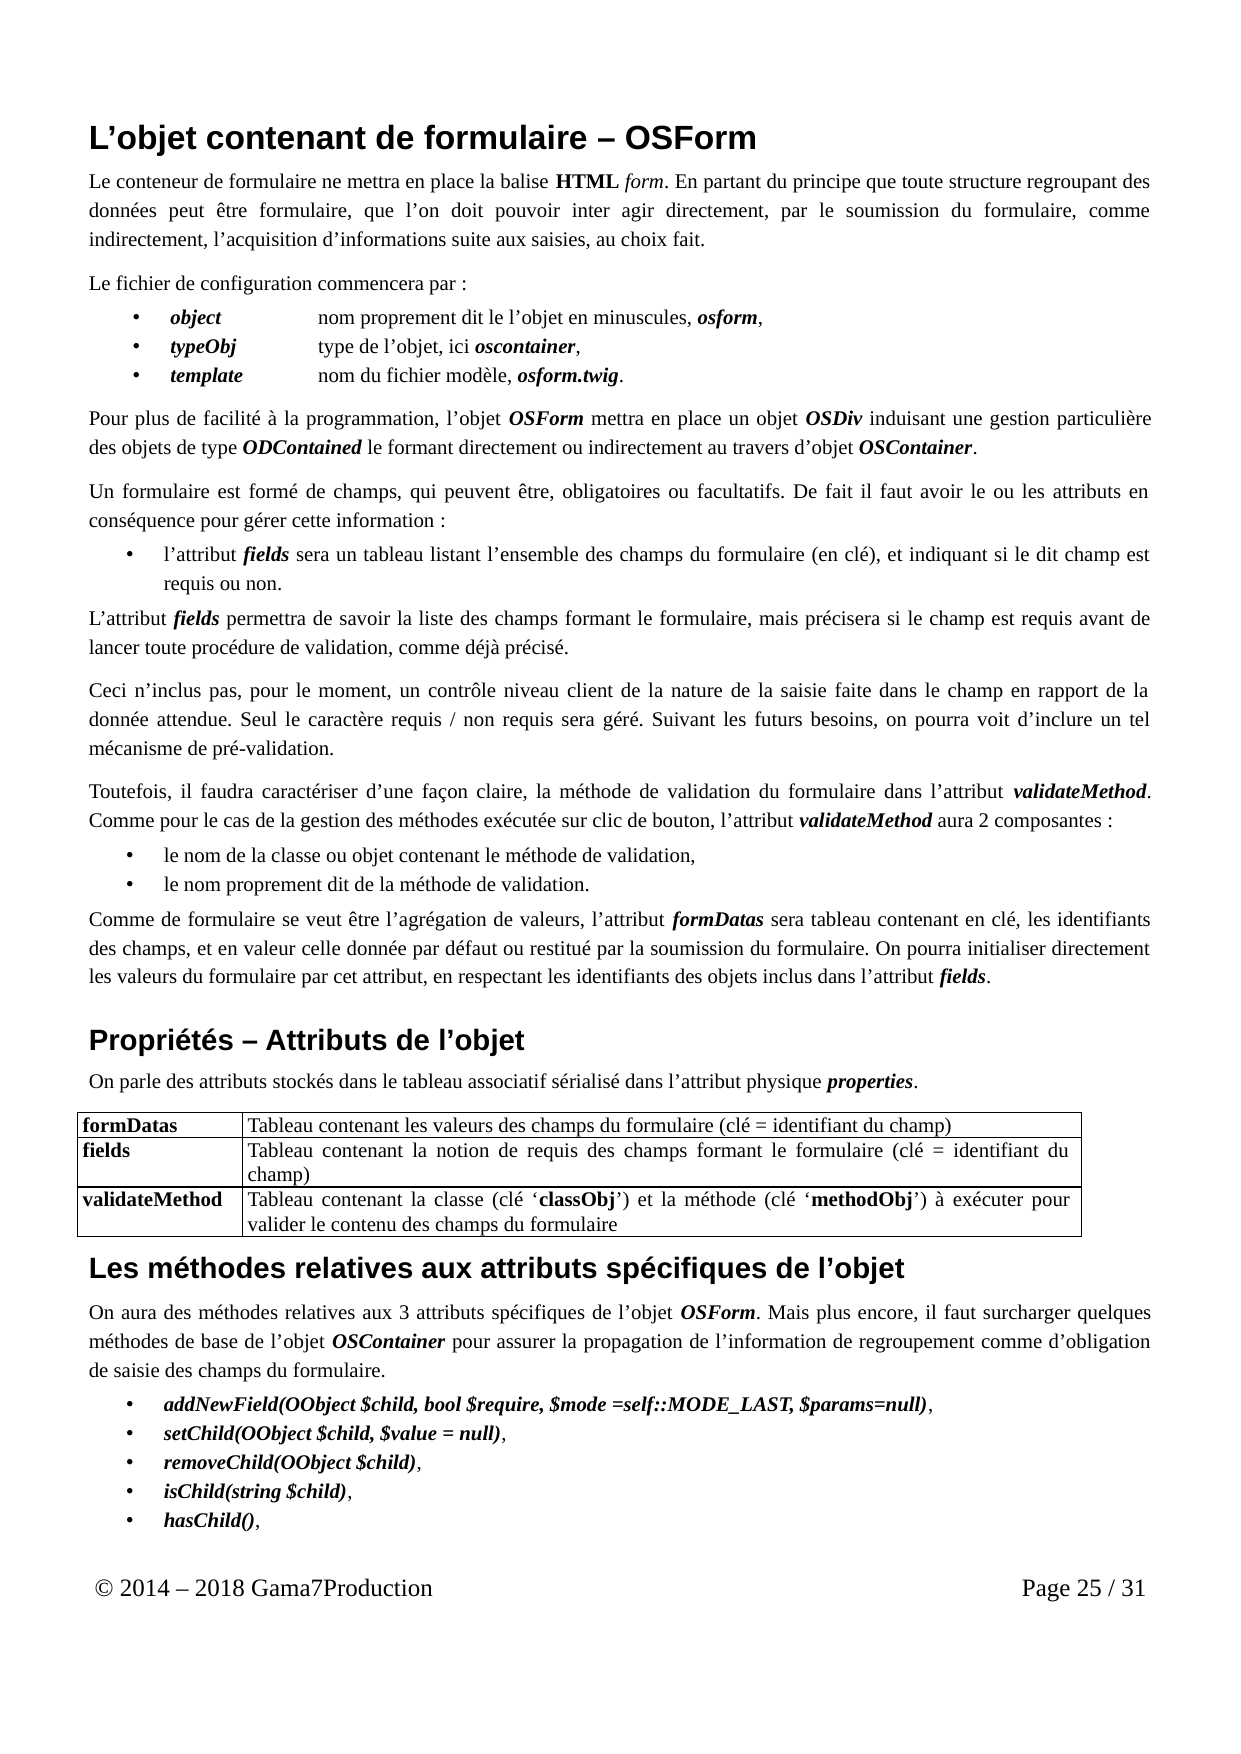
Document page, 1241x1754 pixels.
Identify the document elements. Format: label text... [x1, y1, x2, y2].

list le nom proprement dit de la méthode de validation. [126, 872, 1152, 896]
text Un formulaire est formé de champs, qui peuvent être, obligatoires ou facultatifs. De fait il faut avoir le ou les attributs en conséquence pour gérer cette information : [88, 479, 1152, 532]
list hasChild(), [126, 1508, 1152, 1532]
list le nom de la classe ou objet contenant le méthode de validation, [126, 843, 1152, 867]
list object nom proprement dit le l’objet en minuscules, osform, [133, 305, 1152, 329]
text Pour plus de facilité à la programmation, l’objet OSForm mettra en place un objet OSDiv induisant une gestion particulière des objets de type ODContained le formant directement ou indirectement au travers d’objet OSContainer. [88, 406, 1152, 459]
table_header formDatas [78, 1113, 242, 1137]
table_cell Tableau contenant la notion de requis des champs formant le formulaire (clé = identifiant du champ) [243, 1138, 1081, 1186]
subtitle Les méthodes relatives aux attributs spécifiques de l’objet [88, 1251, 1152, 1285]
table_cell validateMethod [78, 1188, 242, 1236]
text On parle des attributs stockés dans le tableau associatif sérialisé dans l’attribut physique properties. [88, 1069, 1152, 1093]
list addNewField(OObject $child, bool $require, $mode =self::MODE_LAST, $params=null), [126, 1392, 1152, 1416]
list removeChild(OObject $child), [126, 1450, 1152, 1474]
text Toutefois, il faudra caractériser d’une façon claire, la méthode de validation du formulaire dans l’attribut validateMethod. Comme pour le cas de la gestion des méthodes exécutée sur clic de bouton, l’attribut validateMethod aura 2 composantes : [88, 779, 1152, 832]
subtitle Propriétés – Attributs de l’objet [88, 1022, 1152, 1056]
text On aura des méthodes relatives aux 3 attributs spécifiques de l’objet OSForm. Mais plus encore, il faut surcharger quelques méthodes de base de l’objet OSContainer pour assurer la propagation de l’information de regroupement comme d’obligation de saisie des champs du formulaire. [88, 1300, 1152, 1382]
text Le fichier de configuration commencera par : [88, 270, 1152, 294]
text Le conteneur de formulaire ne mettra en place la balise HTML form. En partant du principe que toute structure regroupant des données peut être formulaire, que l’on doit pouvoir inter agir directement, par le soumission du formulaire, comme indirectement, l’acquisition d’informations suite aux saisies, au choix fait. [88, 169, 1152, 251]
text L’attribut fields permettra de savoir la liste des champs formant le formulaire, mais précisera si le champ est requis avant de lancer toute procédure de validation, comme déjà précisé. [88, 606, 1152, 659]
text Comme de formulaire se veut être l’agrégation de valeurs, l’attribut formDatas sera tableau contenant en clé, les identifiants des champs, et en valeur celle donnée par défaut ou restitué par la soumission du formulaire. On pourra initialiser directement les valeurs du formulaire par cet attribut, en respectant les identifiants des objets inclus dans l’attribut fields. [88, 907, 1152, 988]
list typeObj type de l’objet, ici oscontainer, [133, 334, 1152, 358]
text Ceci n’inclus pas, pour le moment, un contrôle niveau client de la nature de la saisie faite dans le champ en rapport de la donnée attendue. Seul le caractère requis / non requis sera géré. Suivant les futurs besoins, on pourra voit d’inclure un tel mécanisme de pré-validation. [88, 678, 1152, 760]
table_cell fields [78, 1138, 242, 1186]
list isChild(string $child), [126, 1479, 1152, 1503]
table_header Tableau contenant les valeurs des champs du formulaire (clé = identifiant du champ) [243, 1113, 1081, 1137]
table_cell Tableau contenant la classe (clé ‘classObj’) et la méthode (clé ‘methodObj’) à exécuter pour valider le contenu des champs du formulaire [243, 1188, 1081, 1236]
list template nom du fichier modèle, osform.twig. [133, 363, 1152, 387]
list l’attribut fields sera un tableau listant l’ensemble des champs du formulaire (en clé), et indiquant si le dit champ est requis ou non. [126, 542, 1152, 595]
list setChild(OObject $child, $value = null), [126, 1421, 1152, 1445]
subtitle L’objet contenant de formulaire – OSForm [88, 118, 1152, 157]
